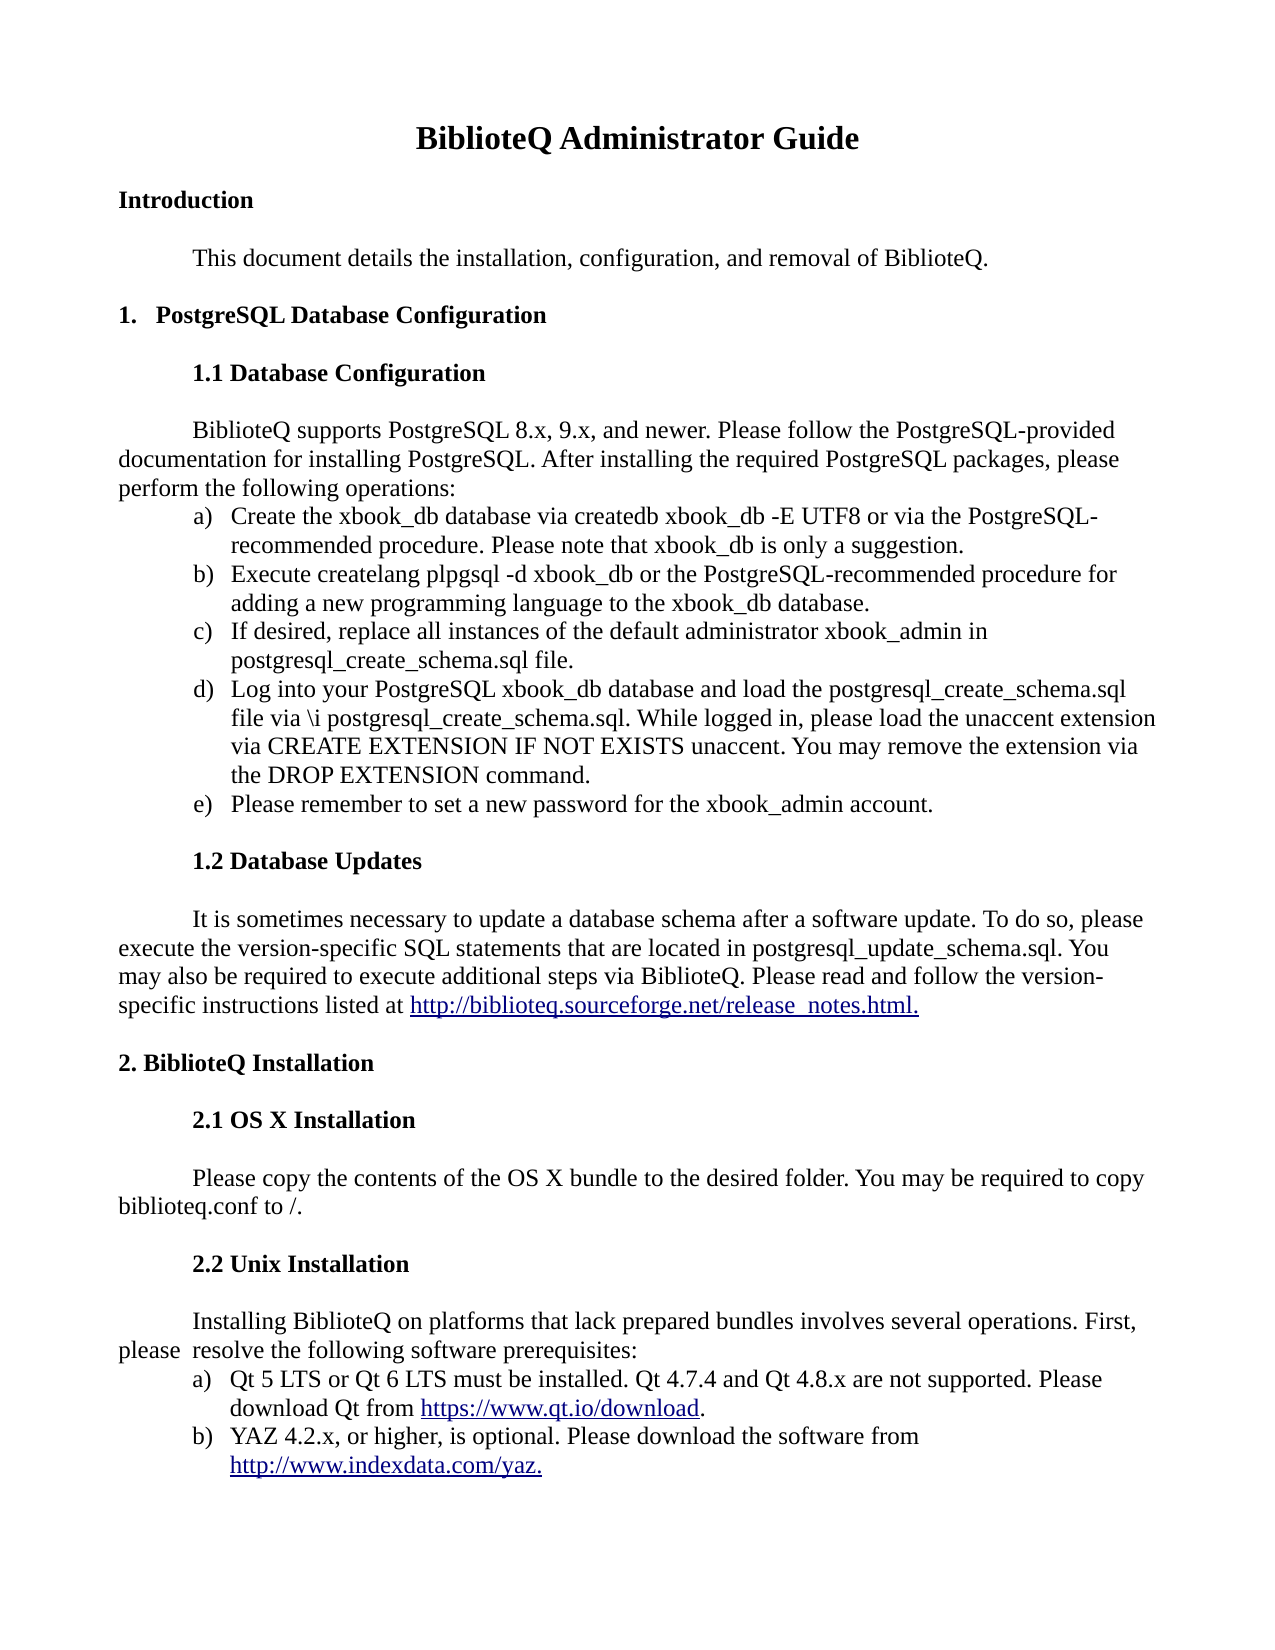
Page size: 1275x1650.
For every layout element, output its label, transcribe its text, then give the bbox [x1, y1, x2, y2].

list Create the xbook_db database via createdb xbook_db -E UTF8 or via the PostgreSQL-recommended procedure. Please note that xbook_db is only a suggestion. [193, 501, 1157, 559]
text 1.1 Database Configuration [118, 358, 1157, 386]
list YAZ 4.2.x, or higher, is optional. Please download the software from http://www.indexdata.com/yaz. [192, 1421, 1157, 1479]
text 2.2 Unix Installation [118, 1249, 1157, 1278]
text Please copy the contents of the OS X bundle to the desired folder. You may be required to copy biblioteq.conf to /. [118, 1163, 1157, 1220]
text 2. BiblioteQ Installation [118, 1048, 1157, 1076]
list Execute createlang plpgsql -d xbook_db or the PostgreSQL-recommended procedure for adding a new programming language to the xbook_db database. [193, 559, 1157, 616]
list Please remember to set a new password for the xbook_admin account. [193, 789, 1157, 818]
text It is sometimes necessary to update a database schema after a software update. To do so, please execute the version-specific SQL statements that are located in postgresql_update_schema.sql. You may also be required to execute additional steps via BiblioteQ. Please read and follow the version-specific instructions listed at http://biblioteq.sourceforge.net/release_notes.html. [118, 904, 1157, 1019]
text 2.1 OS X Installation [118, 1105, 1157, 1134]
text This document details the installation, configuration, and removal of BiblioteQ. [118, 243, 1157, 271]
text Installing BiblioteQ on platforms that lack prepared bundles involves several operations. First, please resolve the following software prerequisites: [118, 1306, 1157, 1364]
list Log into your PostgreSQL xbook_db database and load the postgresql_create_schema.sql file via \i postgresql_create_schema.sql. While logged in, please load the unaccent extension via CREATE EXTENSION IF NOT EXISTS unaccent. You may remove the extension via the DROP EXTENSION command. [193, 674, 1157, 789]
text BiblioteQ Administrator Guide [118, 118, 1157, 156]
text Introduction [118, 185, 1157, 214]
list If desired, replace all instances of the default administrator xbook_admin in postgresql_create_schema.sql file. [193, 616, 1157, 674]
list Qt 5 LTS or Qt 6 LTS must be installed. Qt 4.7.4 and Qt 4.8.x are not supported. Please download Qt from https://www.qt.io/download. [192, 1364, 1157, 1421]
text 1.2 Database Updates [118, 846, 1157, 875]
list PostgreSQL Database Configuration [118, 300, 1157, 329]
text BiblioteQ supports PostgreSQL 8.x, 9.x, and newer. Please follow the PostgreSQL-provided documentation for installing PostgreSQL. After installing the required PostgreSQL packages, please perform the following operations: [118, 415, 1157, 501]
